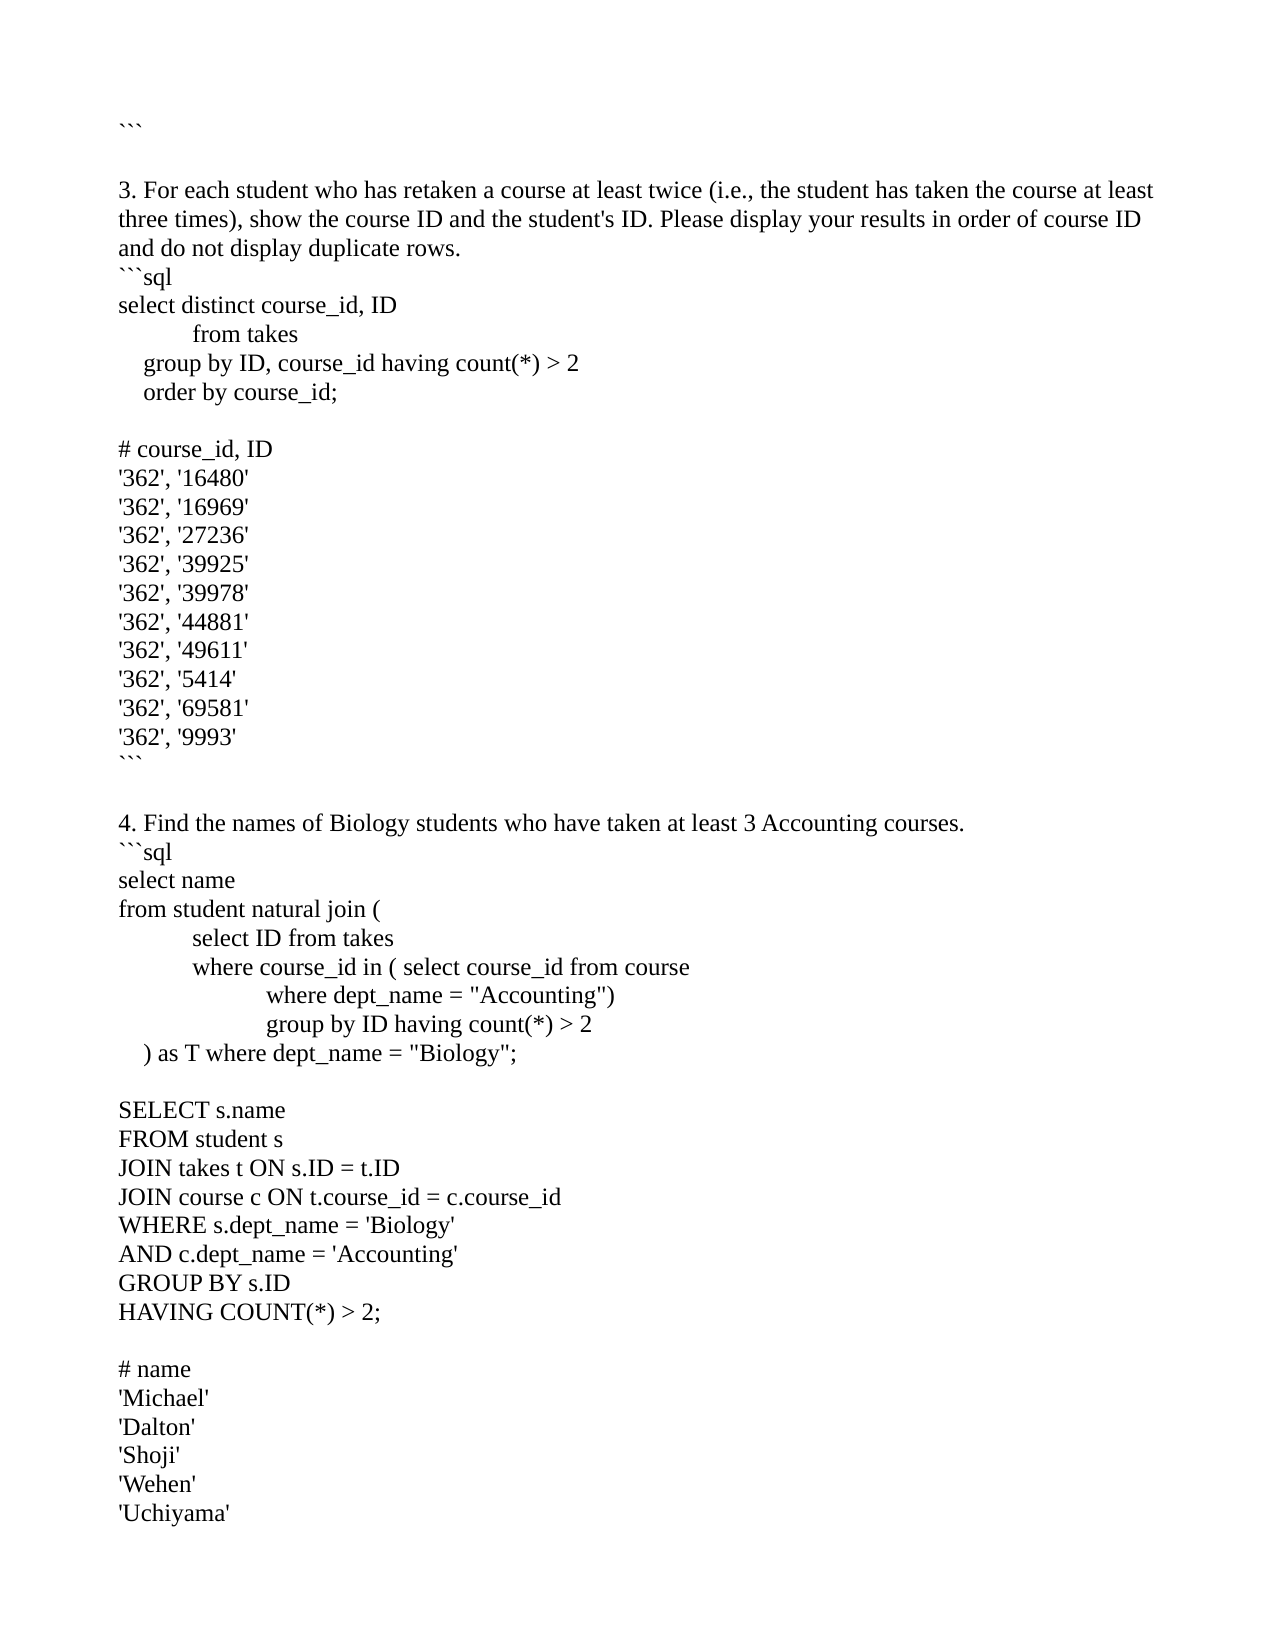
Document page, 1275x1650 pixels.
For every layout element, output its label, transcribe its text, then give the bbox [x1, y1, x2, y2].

text ``` [118, 751, 1157, 779]
text '362', '39925' [118, 549, 1157, 578]
text select ID from takes [118, 923, 1157, 952]
text 3. For each student who has retaken a course at least twice (i.e., the student has taken the course at least three times), show the course ID and the student's ID. Please display your results in order of course ID and do not display duplicate rows. [118, 176, 1157, 262]
text 'Shoji' [118, 1441, 1157, 1469]
text JOIN takes t ON s.ID = t.ID [118, 1153, 1157, 1182]
text 'Uchiyama' [118, 1498, 1157, 1527]
text group by ID having count(*) > 2 [118, 1009, 1157, 1038]
text ) as T where dept_name = "Biology"; [118, 1038, 1157, 1067]
text GROUP BY s.ID [118, 1268, 1157, 1297]
text '362', '27236' [118, 521, 1157, 549]
text from student natural join ( [118, 894, 1157, 923]
text ```sql [118, 262, 1157, 291]
text HAVING COUNT(*) > 2; [118, 1297, 1157, 1326]
text '362', '16480' [118, 463, 1157, 492]
text 'Wehen' [118, 1469, 1157, 1498]
text AND c.dept_name = 'Accounting' [118, 1239, 1157, 1268]
text # name [118, 1354, 1157, 1383]
text where dept_name = "Accounting") [118, 981, 1157, 1009]
text '362', '5414' [118, 664, 1157, 693]
text '362', '16969' [118, 492, 1157, 521]
text select distinct course_id, ID [118, 291, 1157, 319]
text ```sql [118, 837, 1157, 866]
text order by course_id; [118, 377, 1157, 406]
text select name [118, 866, 1157, 894]
text '362', '44881' [118, 607, 1157, 636]
text SELECT s.name [118, 1096, 1157, 1124]
text '362', '49611' [118, 636, 1157, 664]
text where course_id in ( select course_id from course [118, 952, 1157, 981]
text ``` [118, 118, 1157, 147]
text '362', '9993' [118, 722, 1157, 751]
text group by ID, course_id having count(*) > 2 [118, 348, 1157, 377]
text '362', '69581' [118, 693, 1157, 722]
text '362', '39978' [118, 578, 1157, 607]
text 4. Find the names of Biology students who have taken at least 3 Accounting courses. [118, 808, 1157, 837]
text 'Michael' [118, 1383, 1157, 1412]
text # course_id, ID [118, 434, 1157, 463]
text from takes [118, 319, 1157, 348]
text JOIN course c ON t.course_id = c.course_id [118, 1182, 1157, 1211]
text FROM student s [118, 1124, 1157, 1153]
text WHERE s.dept_name = 'Biology' [118, 1211, 1157, 1239]
text 'Dalton' [118, 1412, 1157, 1441]
